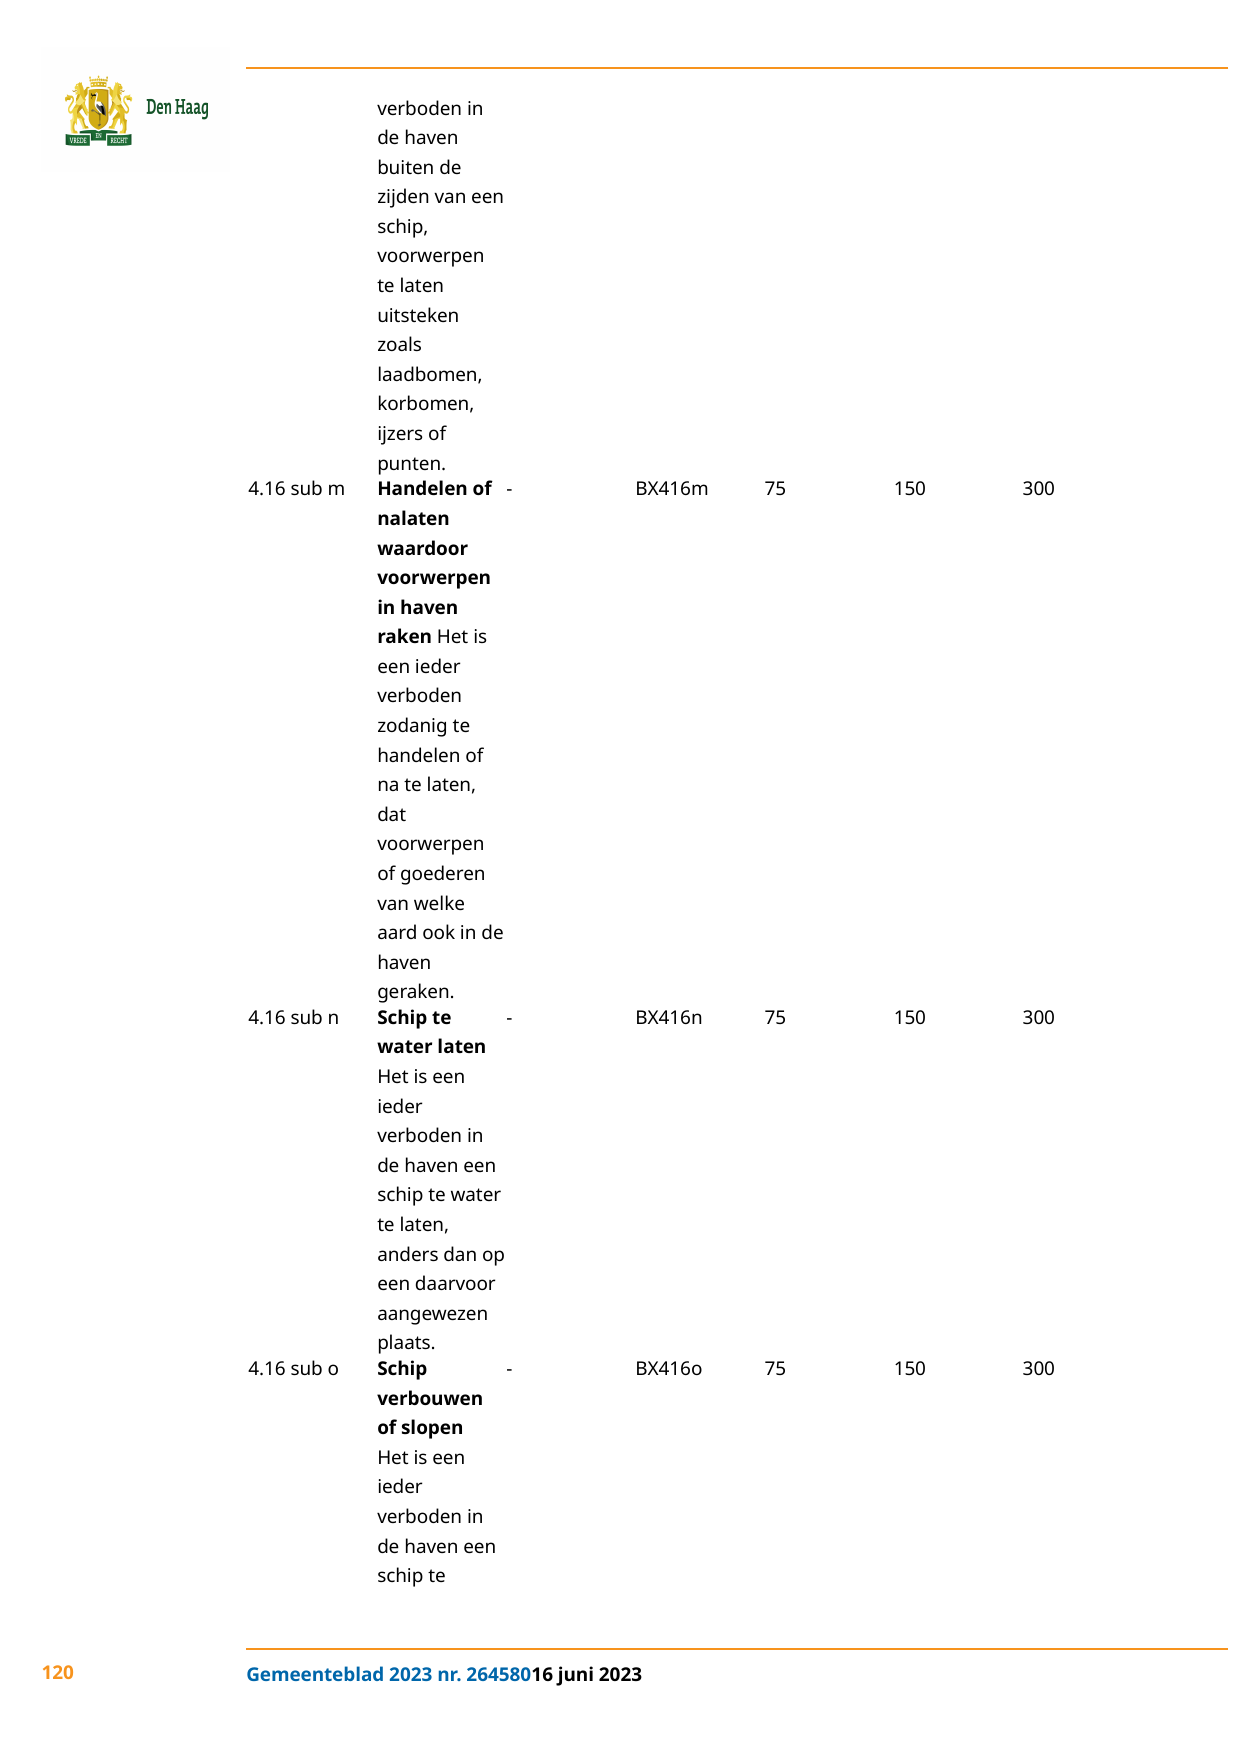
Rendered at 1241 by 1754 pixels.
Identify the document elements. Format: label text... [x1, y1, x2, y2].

table_cell BX416o [635, 1355, 764, 1588]
table_cell - [506, 1355, 635, 1588]
table_cell - [506, 95, 635, 476]
table_cell [248, 95, 377, 476]
table_cell 150 [894, 1004, 1022, 1355]
table_cell 4.16 sub m [248, 476, 377, 1004]
table_cell 4.16 sub o [248, 1355, 377, 1588]
table_cell - [506, 476, 635, 1004]
table_cell 300 [1023, 1355, 1152, 1588]
table_cell verboden in de haven buiten de zijden van een schip, voorwerpen te laten uitsteken zoals laadbomen, korbomen, ijzers of punten. [377, 95, 506, 476]
table_cell [1023, 95, 1152, 476]
table_cell Handelen of nalaten waardoor voorwerpen in haven raken Het is een ieder verboden zodanig te handelen of na te laten, dat voorwerpen of goederen van welke aard ook in de haven geraken. [377, 476, 506, 1004]
table_cell 300 [1023, 476, 1152, 1004]
table_cell BX416n [635, 1004, 764, 1355]
table_cell [635, 95, 764, 476]
table_cell 300 [1023, 1004, 1152, 1355]
table_cell [894, 95, 1022, 476]
picture [41, 47, 231, 172]
table_cell 75 [764, 1004, 893, 1355]
table_cell Schip te water laten Het is een ieder verboden in de haven een schip te water te laten, anders dan op een daarvoor aangewezen plaats. [377, 1004, 506, 1355]
table_cell BX416m [635, 476, 764, 1004]
table_cell Schip verbouwen of slopen Het is een ieder verboden in de haven een schip te [377, 1355, 506, 1588]
table_cell - [506, 1004, 635, 1355]
table_cell 150 [894, 476, 1022, 1004]
table_cell 75 [764, 476, 893, 1004]
table_cell 4.16 sub n [248, 1004, 377, 1355]
table_cell 75 [764, 1355, 893, 1588]
table_cell 150 [894, 1355, 1022, 1588]
table_cell [764, 95, 893, 476]
